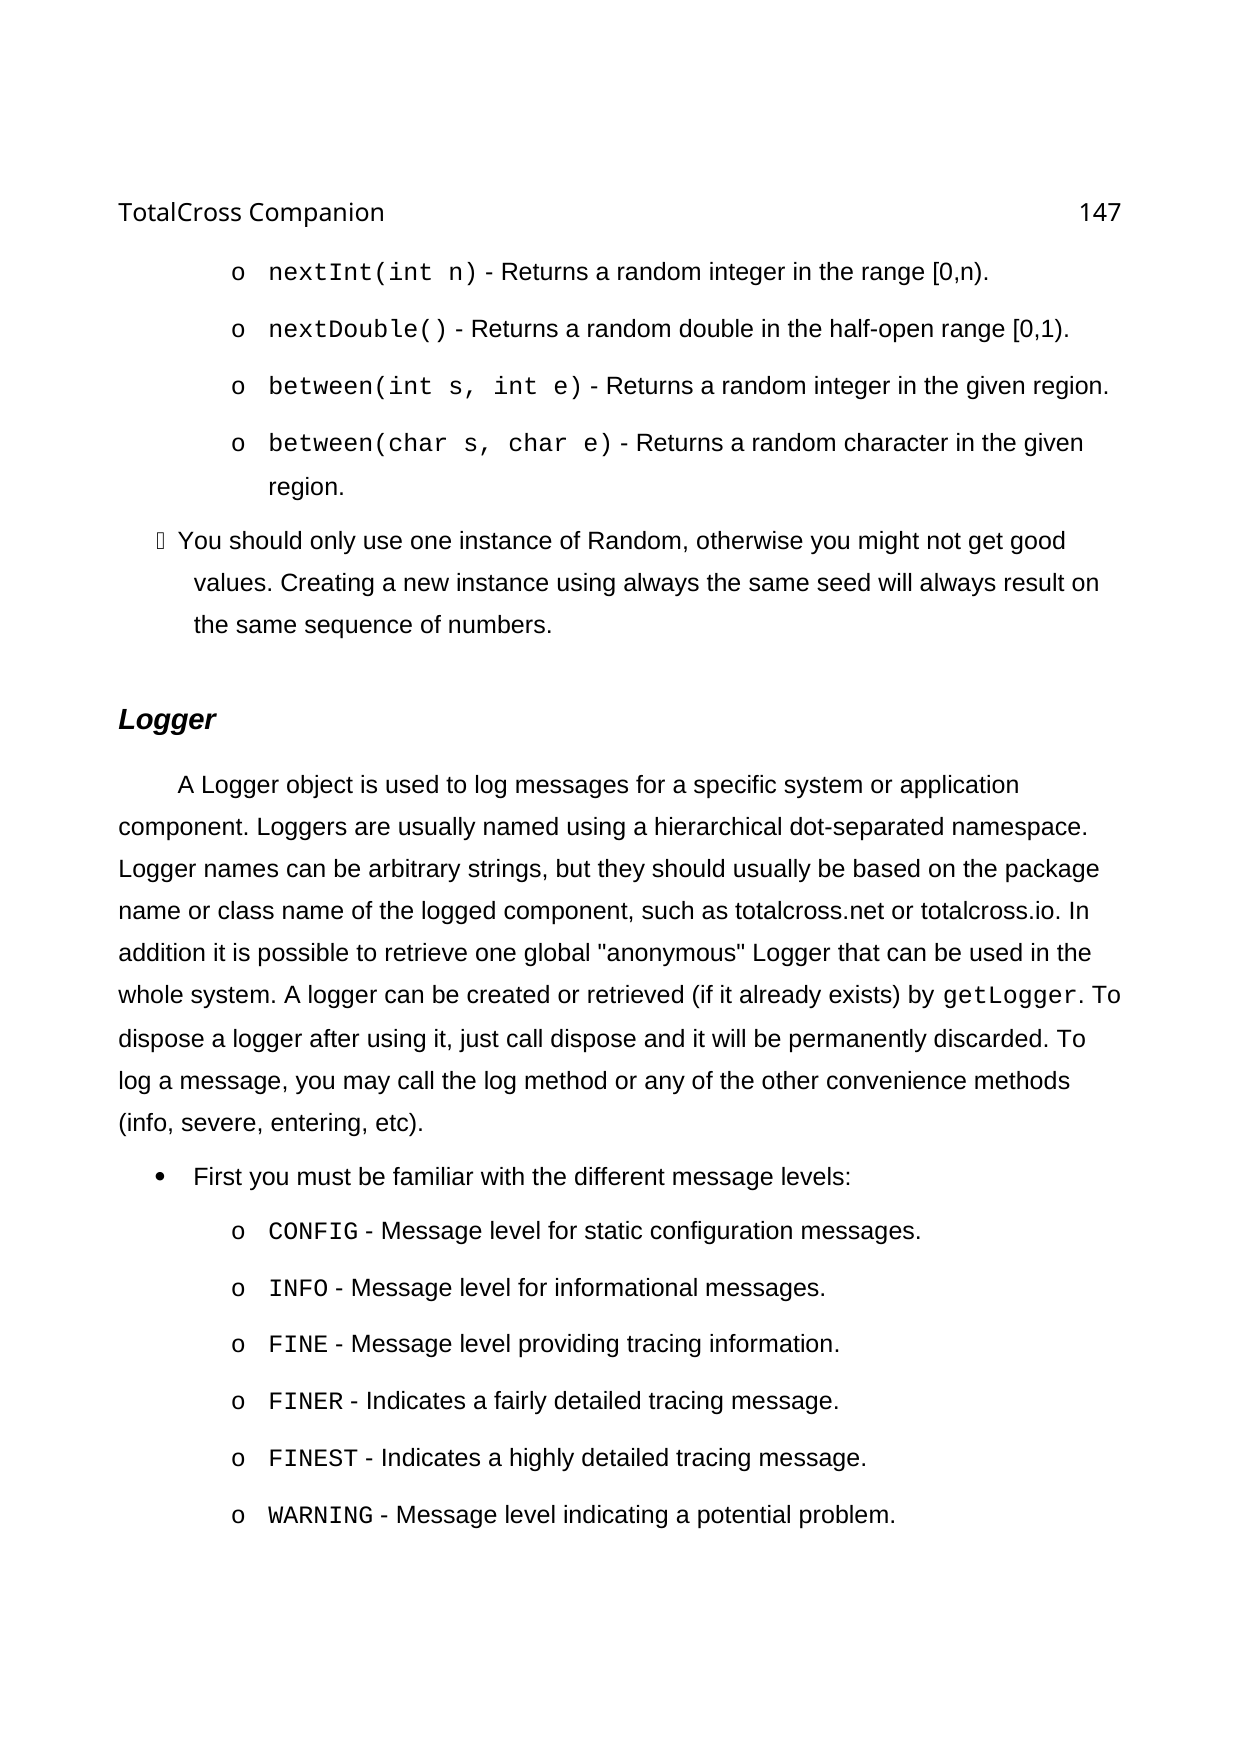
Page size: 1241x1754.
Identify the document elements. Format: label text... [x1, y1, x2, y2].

list nextDouble() - Returns a random double in the half-open range [0,1). [231, 315, 1122, 345]
list nextInt(int n) - Returns a random integer in the range [0,n). [231, 258, 1122, 288]
list between(char s, char e) - Returns a random character in the given region. [231, 429, 1122, 501]
list You should only use one instance of Random, otherwise you might not get good values. Creating a new instance using always the same seed will always result on the same sequence of numbers. [156, 527, 1122, 639]
list FINE - Message level providing tracing information. [231, 1330, 1122, 1360]
list INFO - Message level for informational messages. [231, 1273, 1122, 1303]
list FINER - Indicates a fairly detailed tracing message. [231, 1387, 1122, 1417]
list First you must be familiar with the different message levels: [156, 1163, 1122, 1191]
text A Logger object is used to log messages for a specific system or application component. Loggers are usually named using a hierarchical dot-separated namespace. Logger names can be arbitrary strings, but they should usually be based on the package name or class name of the logged component, such as totalcross.net or totalcross.io. In addition it is possible to retrieve one global "anonymous" Logger that can be used in the whole system. A logger can be created or retrieved (if it already exists) by getLogger. To dispose a logger after using it, just call dispose and it will be permanently discarded. To log a message, you may call the log method or any of the other convenience methods (info, severe, entering, etc). [118, 771, 1122, 1137]
list CONFIG - Message level for static configuration messages. [231, 1217, 1122, 1247]
list FINEST - Indicates a highly detailed tracing message. [231, 1444, 1122, 1474]
subtitle Logger [118, 703, 1122, 735]
list WARNING - Message level indicating a potential problem. [231, 1501, 1122, 1531]
list between(int s, int e) - Returns a random integer in the given region. [231, 372, 1122, 402]
